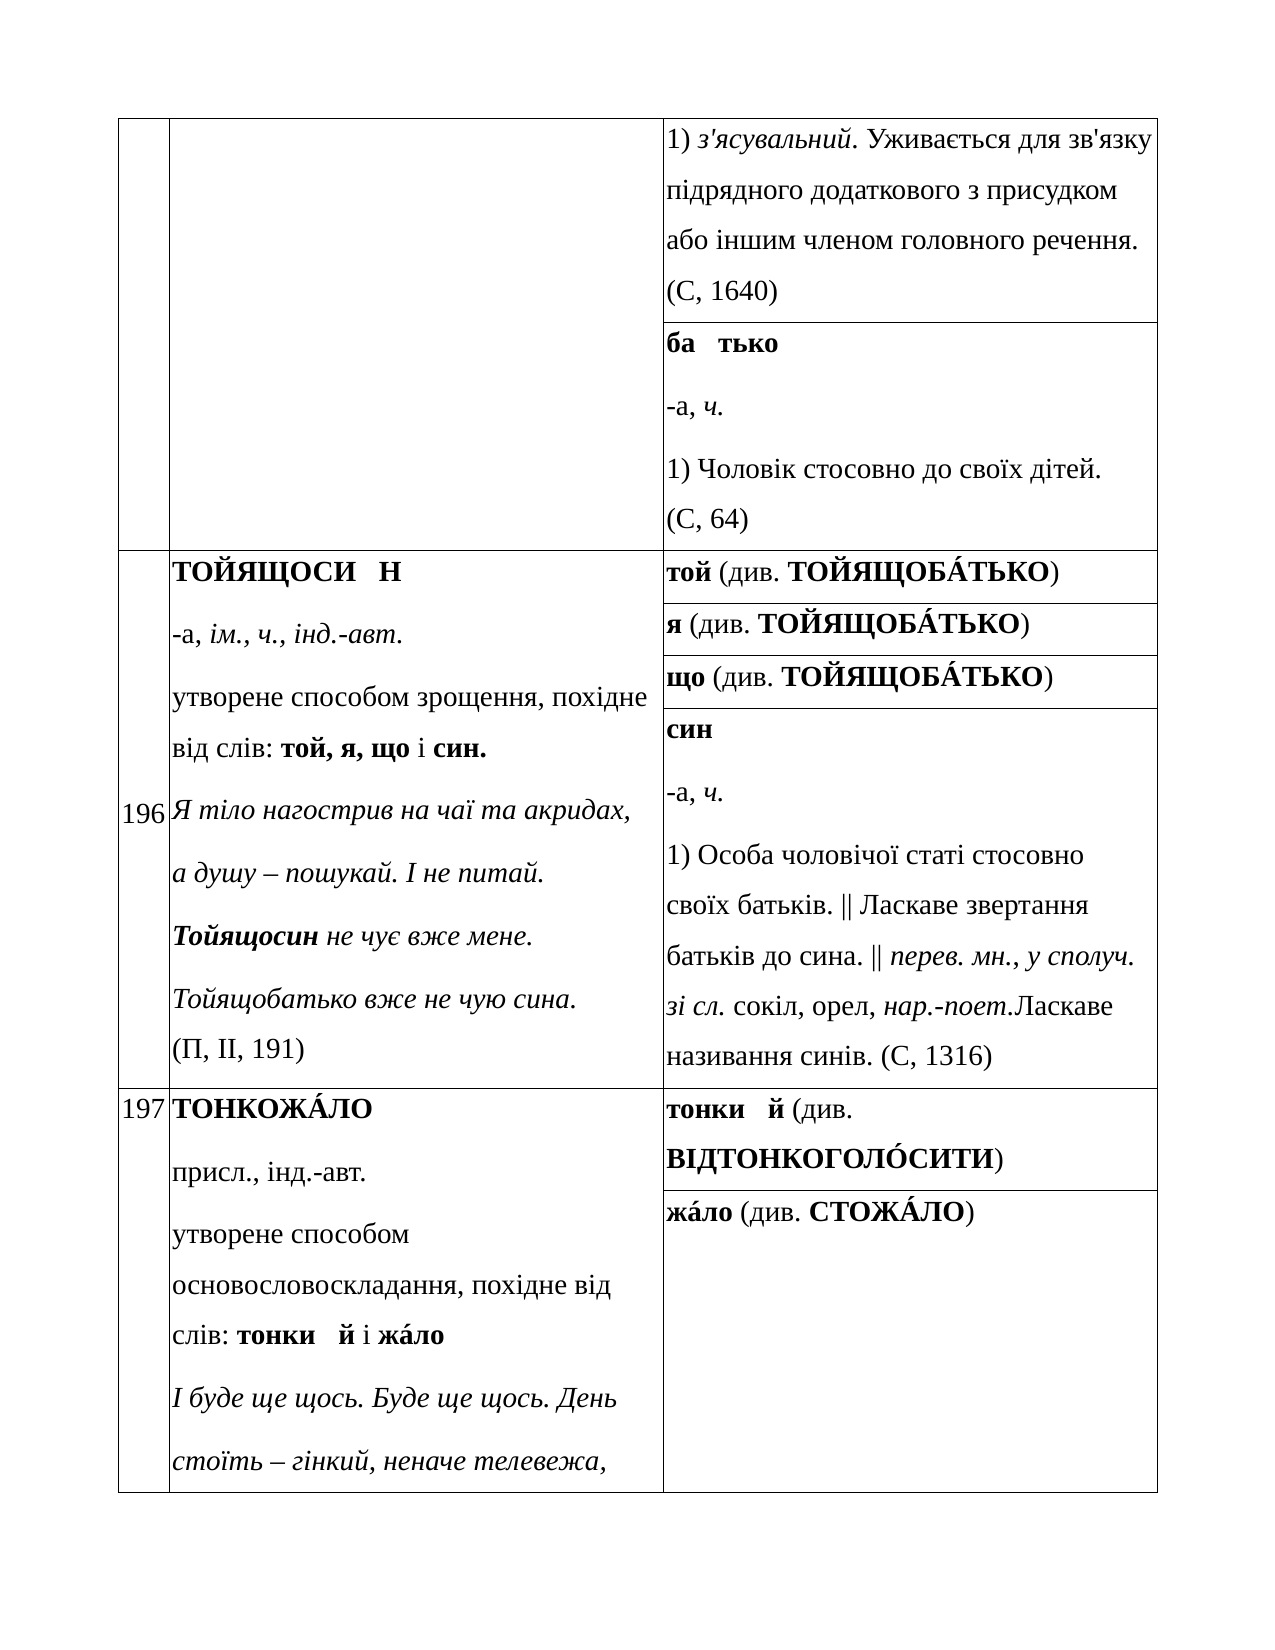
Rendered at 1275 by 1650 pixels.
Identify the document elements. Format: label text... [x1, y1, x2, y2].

table_cell я (див. ТОЙЯЩОБÁТЬКО) [664, 604, 1157, 655]
table_cell тонкий (див. ВІДТОНКОГОЛÓСИТИ) [664, 1089, 1157, 1190]
table_cell 1) з'ясувальний. Уживається для зв'язку підрядного додаткового з присудком або іншим членом головного речення. (С, 1640) [664, 119, 1157, 322]
table_cell [170, 119, 663, 550]
table_cell 196 [119, 551, 169, 1087]
table_cell що (див. ТОЙЯЩОБÁТЬКО) [664, 656, 1157, 708]
table_cell жáло (див. СТОЖÁЛО) [664, 1191, 1157, 1492]
table_cell [119, 119, 169, 550]
table_cell син -а, ч. 1) Особа чоловічої статі стосовно своїх батьків. || Ласкаве звертання батьків до сина. || перев. мн., у сполуч. зі сл. сокіл, орел, нар.-поет.Ласкаве називання синів. (С, 1316) [664, 709, 1157, 1087]
table_cell 197 [119, 1089, 169, 1492]
table_cell ТОЙЯЩОСИН -а, ім., ч., інд.-авт. утворене способом зрощення, похідне від слів: той, я, що і син. Я тіло нагострив на чаї та акридах, а душу – пошукай. І не питай. Тойящосин не чує вже мене. Тойящобатько вже не чую сина. (П, ІІ, 191) [170, 551, 663, 1087]
table_cell ТОНКОЖÁЛО присл., інд.-авт. утворене способом основословоскладання, похідне від слів: тонкий і жáло І буде ще щось. Буде ще щось. День стоїть – гінкий, неначе телевежа, [170, 1089, 663, 1492]
table_cell той (див. ТОЙЯЩОБÁТЬКО) [664, 551, 1157, 603]
table_cell батько -а, ч. 1) Чоловік стосовно до своїх дітей. (С, 64) [664, 323, 1157, 550]
